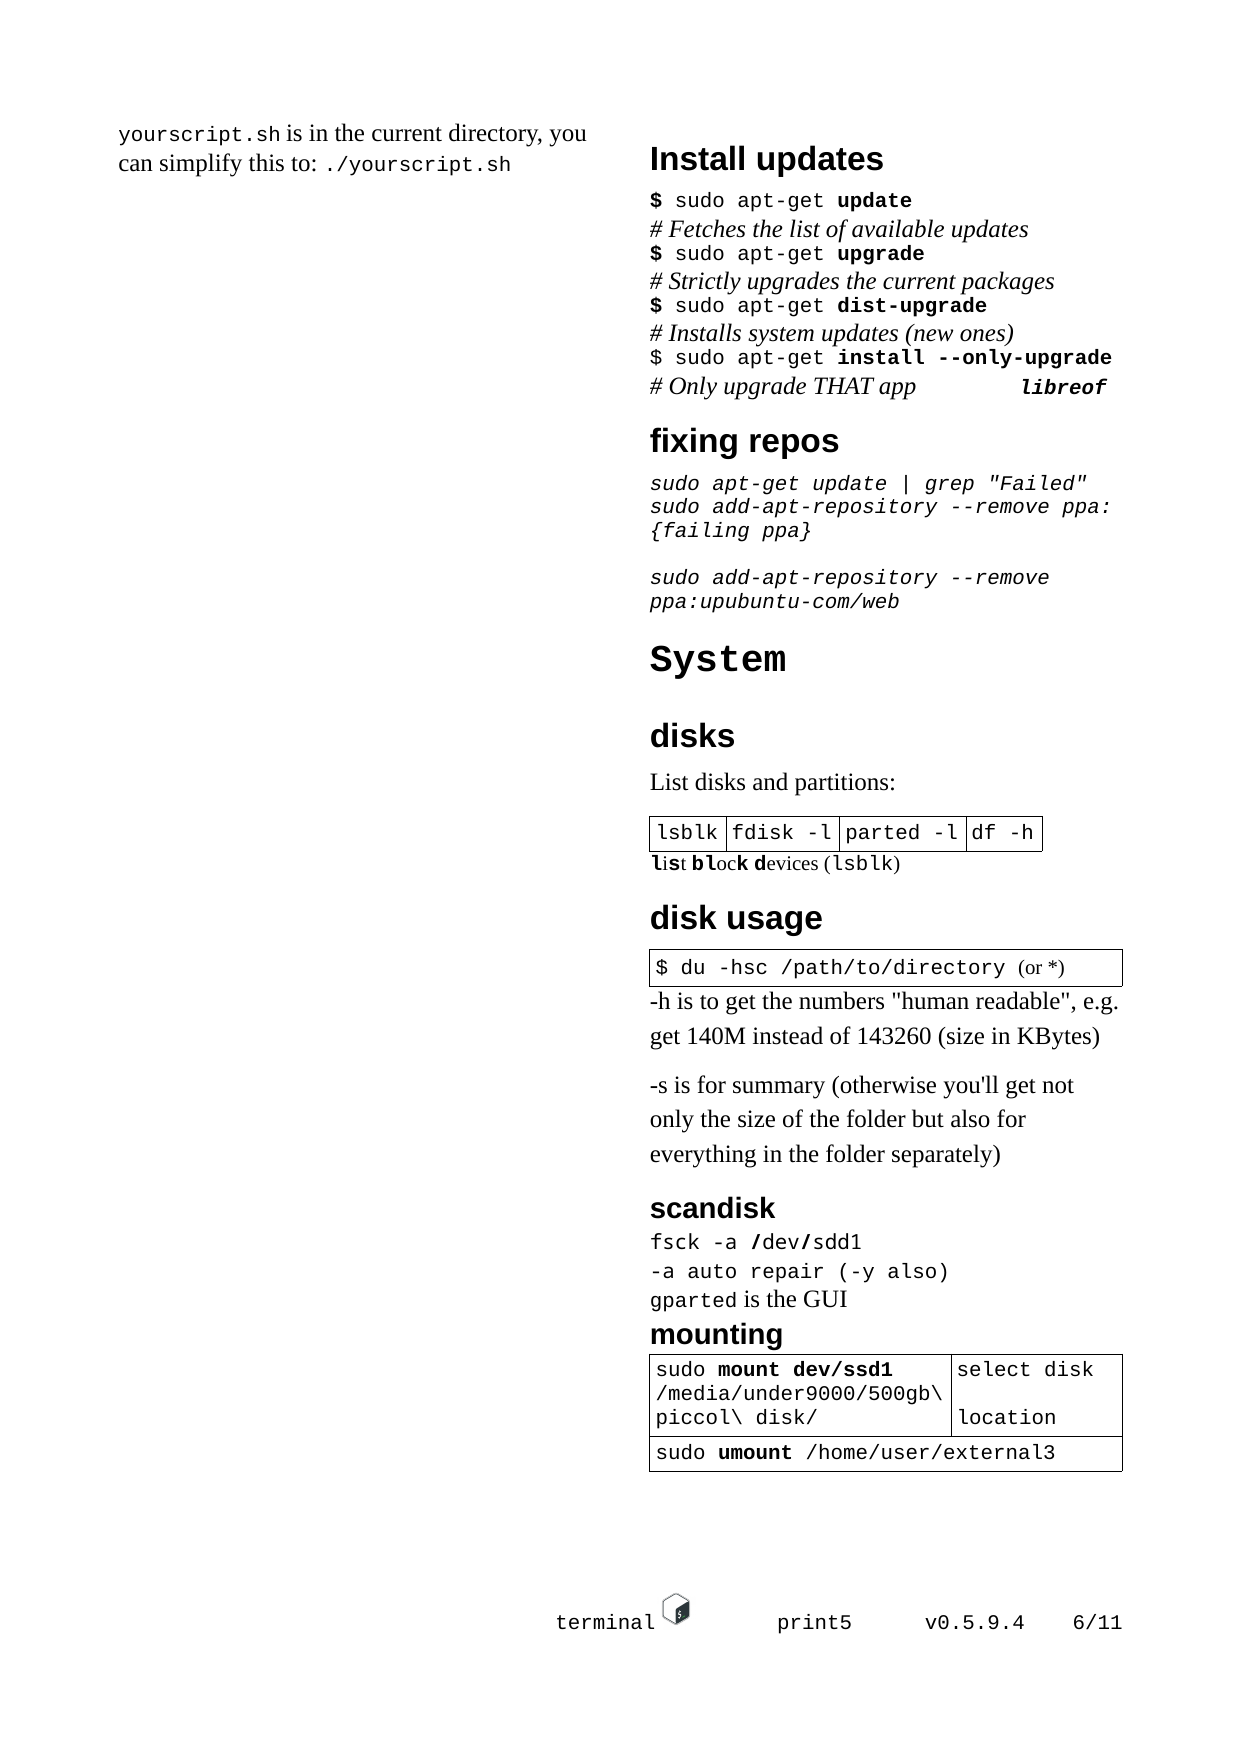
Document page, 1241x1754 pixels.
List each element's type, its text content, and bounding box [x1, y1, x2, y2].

text sudo add-apt-repository --remove ppa:upubuntu-com/web [649, 567, 1122, 614]
text sudo apt-get update | grep "Failed" [649, 472, 1122, 496]
table_header df -h [967, 817, 1042, 851]
text $ sudo apt-get update [649, 190, 1122, 214]
text # Strictly upgrades the current packages [649, 266, 1122, 295]
subtitle Install updates [649, 139, 1122, 178]
table_header parted -l [840, 817, 966, 851]
subtitle mounting [649, 1317, 1122, 1351]
table_header fdisk -l [727, 817, 839, 851]
table_header lsblk [650, 817, 726, 851]
table_cell sudo umount /home/user/external3 [650, 1437, 1122, 1471]
picture [655, 1588, 697, 1630]
subtitle fixing repos [649, 421, 1122, 460]
table_header select disk location [952, 1355, 1122, 1436]
text list block devices (lsblk) [649, 851, 1122, 877]
subtitle System [649, 639, 1122, 682]
text sudo add-apt-repository --remove ppa:{failing ppa} [649, 496, 1122, 543]
text # Fetches the list of available updates [649, 214, 1122, 242]
text fsck -a /dev/sdd1 [649, 1227, 1122, 1256]
subtitle disk usage [649, 898, 1122, 936]
text List disks and partitions: [649, 767, 1122, 796]
text -a auto repair (-y also) [649, 1256, 1122, 1284]
text -s is for summary (otherwise you'll get not only the size of the folder but also for everything in the folder separately) [649, 1070, 1122, 1167]
table_header $ du -hsc /path/to/directory (or *) [650, 950, 1122, 986]
text -h is to get the numbers "human readable", e.g. get 140M instead of 143260 (size in KBytes) [649, 987, 1122, 1049]
text # Only upgrade THAT app libreof [649, 371, 1122, 401]
text $ sudo apt-get dist-upgrade [649, 295, 1122, 318]
text gparted is the GUI [649, 1284, 1122, 1314]
table_header sudo mount dev/ssd1 /media/under9000/500gb\ piccol\ disk/ [650, 1355, 951, 1436]
text yourscript.sh is in the current directory, you can simplify this to: ./yourscript.sh [118, 118, 591, 177]
subtitle disks [649, 716, 1122, 754]
text $ sudo apt-get upgrade [649, 242, 1122, 266]
text # Installs system updates (new ones) [649, 318, 1122, 347]
subtitle scandisk [649, 1191, 1122, 1224]
text $ sudo apt-get install --only-upgrade [649, 347, 1122, 371]
